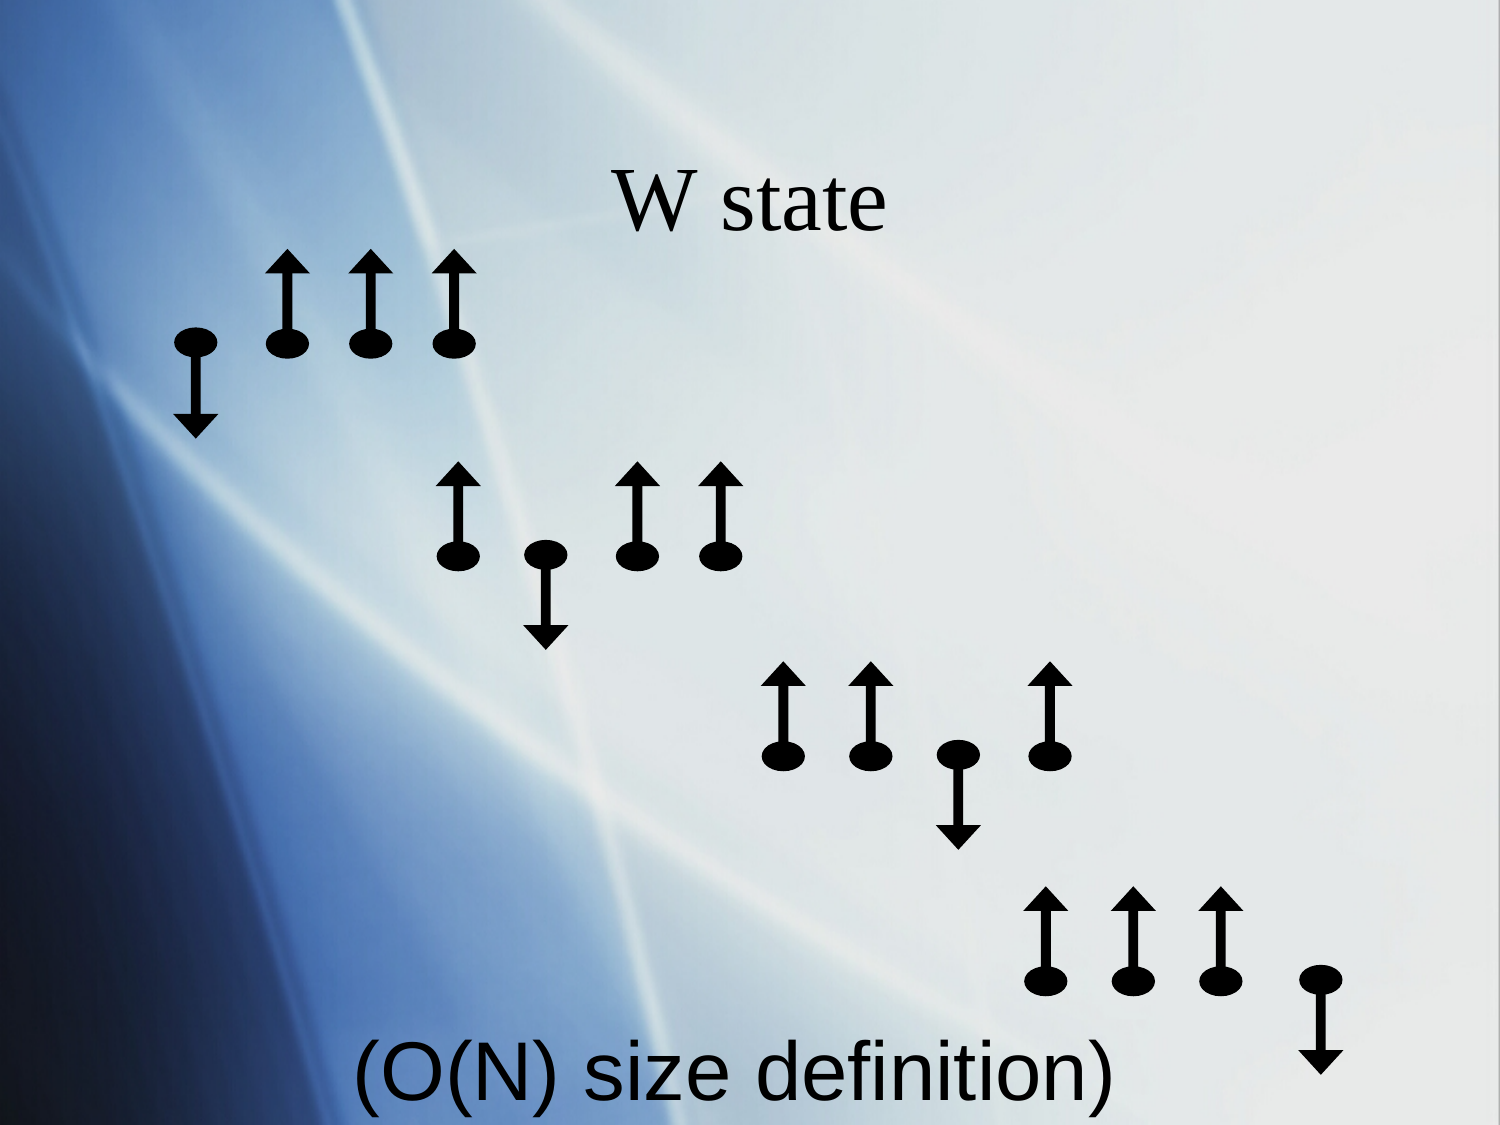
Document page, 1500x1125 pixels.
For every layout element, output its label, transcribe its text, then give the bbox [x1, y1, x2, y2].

text_box [937, 740, 980, 849]
text_box [349, 249, 392, 358]
text_box [266, 249, 309, 358]
text_box [699, 462, 742, 571]
text_box [437, 462, 480, 571]
title W state [112, 99, 1388, 288]
text_box [433, 249, 476, 358]
text_box [1112, 887, 1155, 996]
text_box [849, 662, 892, 771]
text_box (O(N) size definition) [337, 1009, 1132, 1125]
text_box [174, 328, 217, 438]
text_box [1200, 887, 1242, 996]
text_box [1299, 965, 1342, 1074]
picture [0, 0, 1500, 1125]
text_box [1029, 662, 1071, 771]
text_box [524, 540, 567, 649]
text_box [762, 662, 805, 771]
text_box [1024, 887, 1067, 996]
text_box [616, 462, 659, 571]
